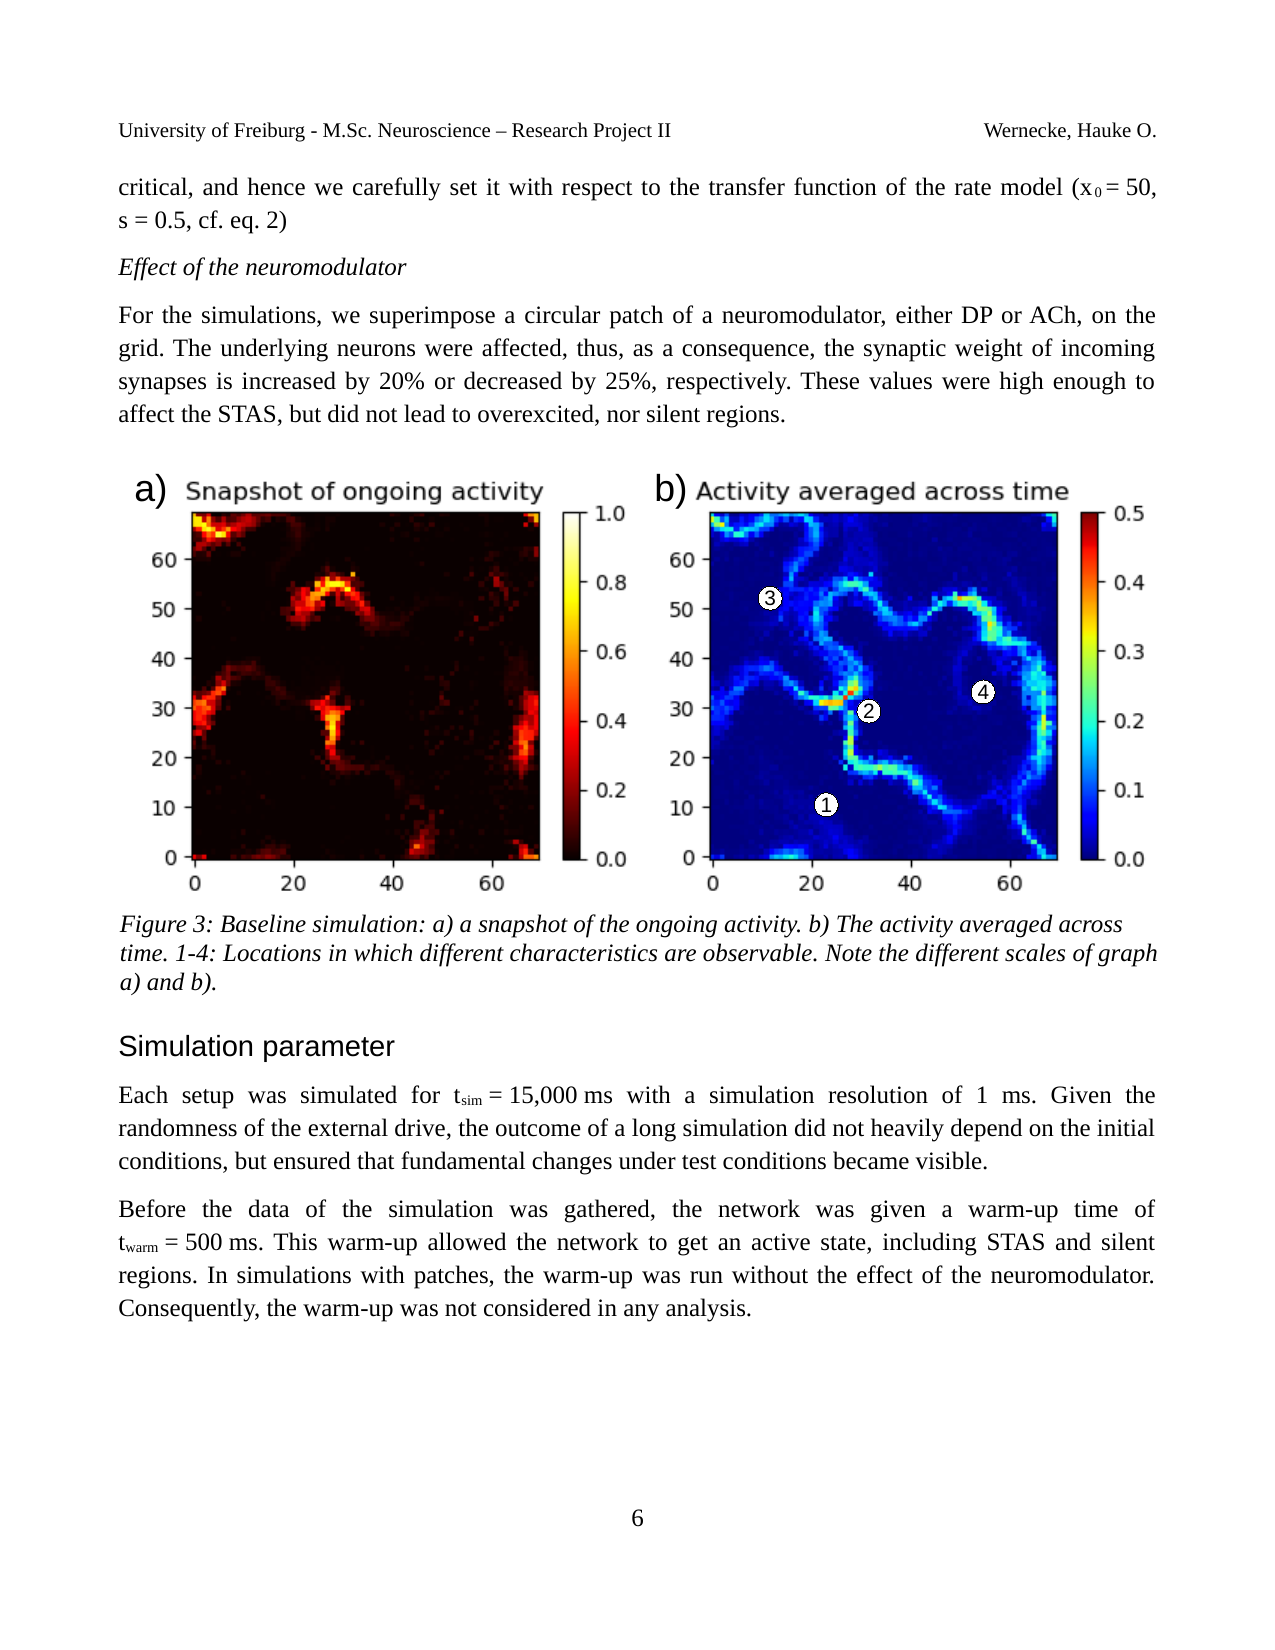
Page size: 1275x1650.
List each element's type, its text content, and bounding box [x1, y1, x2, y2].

text Figure 3: Baseline simulation: a) a snapshot of the ongoing activity. b) The activity averaged across time. 1-4: Locations in which different characteristics are observable. Note the different scales of graph a) and b). [119, 909, 1180, 1024]
text Effect of the neuromodulator [118, 252, 1157, 281]
text For the simulations, we superimpose a circular patch of a neuromodulator, either DP or ACh, on the grid. The underlying neurons were affected, thus, as a consequence, the synaptic weight of incoming synapses is increased by 20% or decreased by 25%, respectively. These values were high enough to affect the STAS, but did not lead to overexcited, nor silent regions. [118, 300, 1157, 428]
text critical, and hence we carefully set it with respect to the transfer function of the rate model (x0 = 50, s = 0.5, cf. eq. 2) [118, 172, 1157, 233]
text Before the data of the simulation was gathered, the network was given a warm-up time of twarm = 500 ms. This warm-up allowed the network to get an active state, including STAS and silent regions. In simulations with patches, the warm-up was run without the effect of the neuromodulator. Consequently, the warm-up was not considered in any analysis. [118, 1194, 1157, 1322]
subtitle Simulation parameter [118, 909, 1157, 1063]
text Each setup was simulated for tsim = 15,000 ms with a simulation resolution of 1 ms. Given the randomness of the external drive, the outcome of a long simulation did not heavily depend on the initial conditions, but ensured that fundamental changes under test conditions became visible. [118, 1080, 1157, 1175]
picture [122, 459, 1180, 909]
